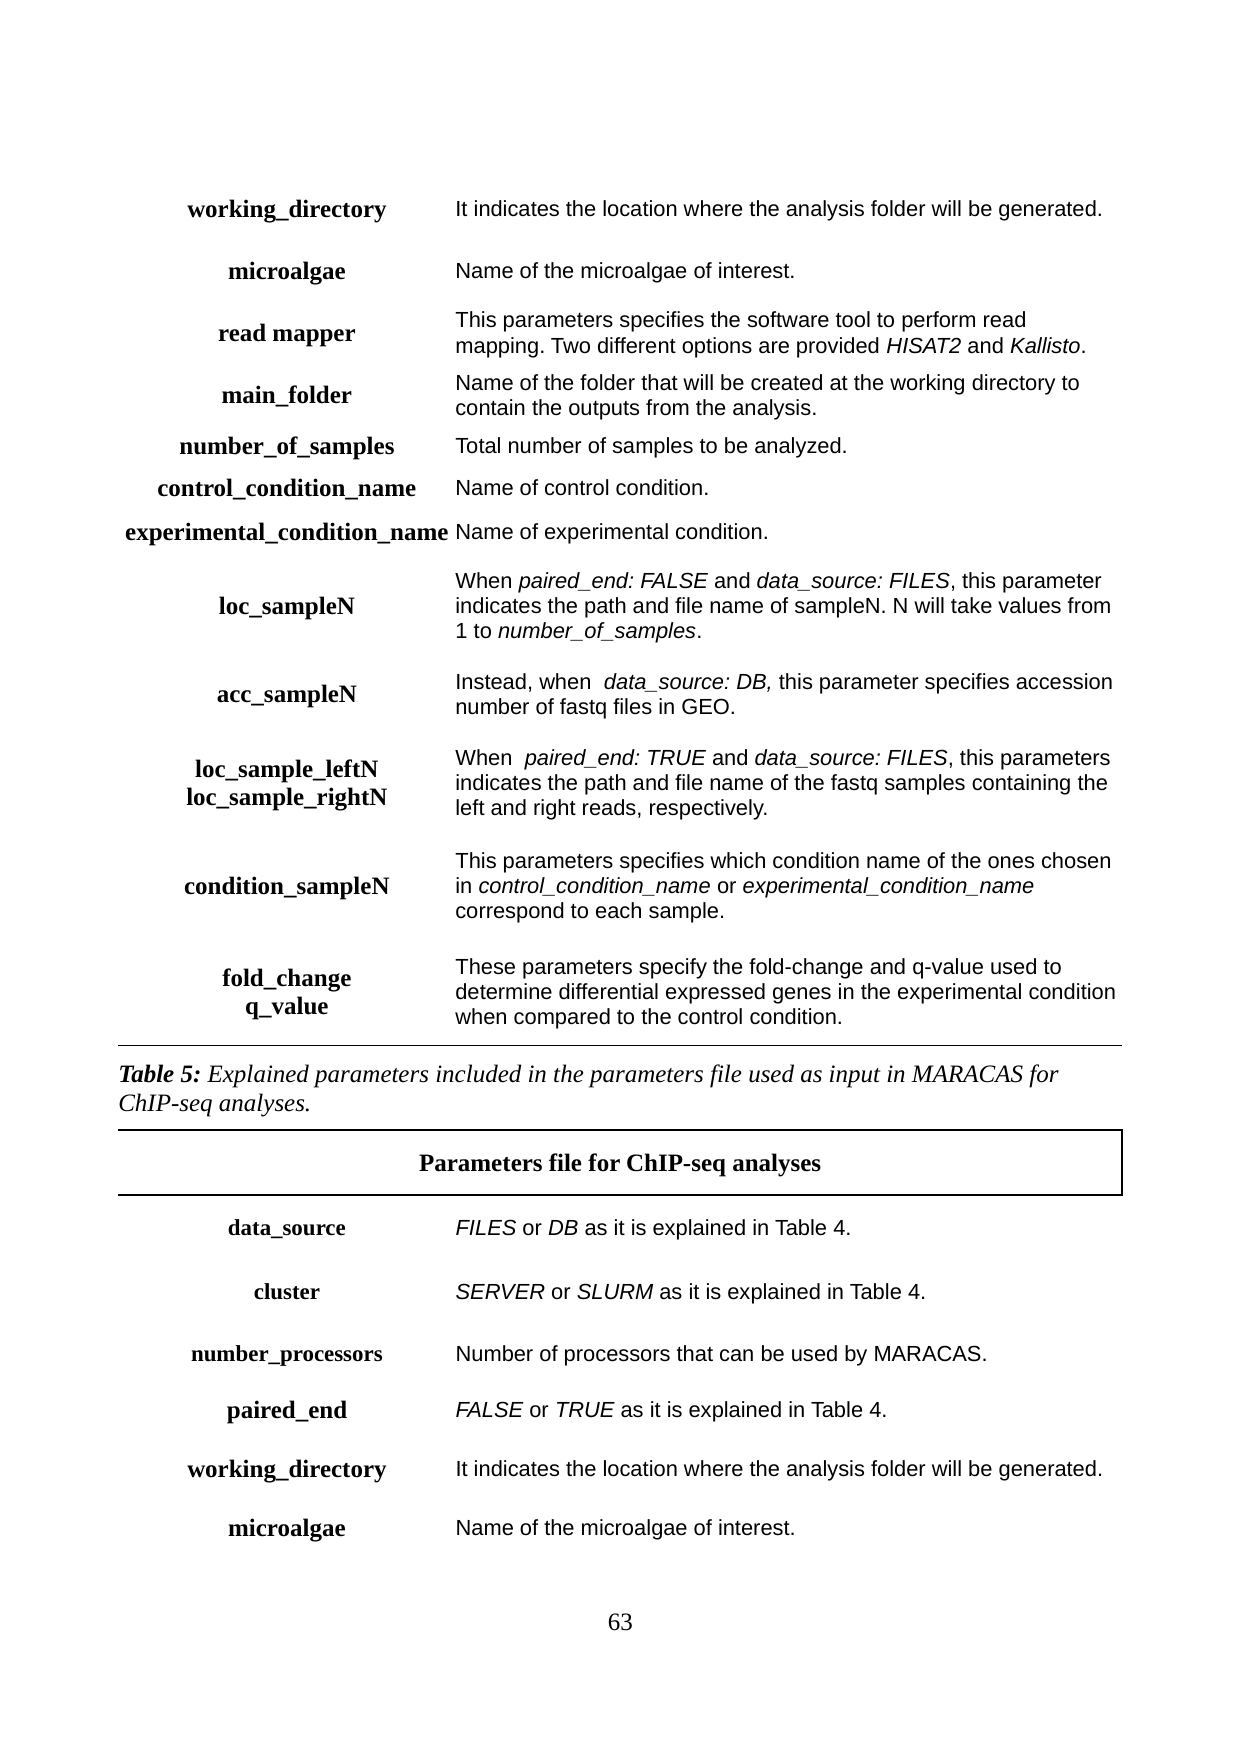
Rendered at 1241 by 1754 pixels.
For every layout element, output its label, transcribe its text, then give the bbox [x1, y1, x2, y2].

table_cell paired_end [118, 1383, 455, 1436]
text Table 5: Explained parameters included in the parameters file used as input in MARACAS for ChIP-seq analyses. [118, 1059, 1122, 1116]
table_cell microalgae [118, 241, 455, 300]
table_cell fold_change q_value [118, 938, 455, 1045]
table_cell Instead, when data_source: DB, this parameter specifies accession number of fastq files in GEO. [455, 656, 1122, 732]
table_cell main_folder [118, 365, 455, 425]
table_cell loc_sampleN [118, 555, 455, 656]
table_cell read mapper [118, 300, 455, 365]
table_cell number_of_samples [118, 425, 455, 467]
table_cell control_condition_name [118, 467, 455, 508]
table_header Parameters file for ChIP-seq analyses [118, 1131, 1121, 1194]
table_cell cluster [118, 1259, 455, 1324]
table_cell Name of the microalgae of interest. [455, 1501, 1122, 1553]
table_cell Number of processors that can be used by MARACAS. [455, 1324, 1122, 1383]
table_cell loc_sample_leftN loc_sample_rightN [118, 732, 455, 833]
table_cell FILES or DB as it is explained in Table 4. [455, 1196, 1122, 1259]
table_cell This parameters specifies which condition name of the ones chosen in control_condition_name or experimental_condition_name correspond to each sample. [455, 833, 1122, 938]
table_cell working_directory [118, 1436, 455, 1501]
table_cell When paired_end: FALSE and data_source: FILES, this parameter indicates the path and file name of sampleN. N will take values from 1 to number_of_samples. [455, 555, 1122, 656]
table_cell FALSE or TRUE as it is explained in Table 4. [455, 1383, 1122, 1436]
table_cell Name of control condition. [455, 467, 1122, 508]
table_cell condition_sampleN [118, 833, 455, 938]
table_cell microalgae [118, 1501, 455, 1553]
table_cell experimental_condition_name [118, 508, 455, 555]
table_cell acc_sampleN [118, 656, 455, 732]
table_cell Total number of samples to be analyzed. [455, 425, 1122, 467]
table_cell number_processors [118, 1324, 455, 1383]
table_cell SERVER or SLURM as it is explained in Table 4. [455, 1259, 1122, 1324]
table_cell When paired_end: TRUE and data_source: FILES, this parameters indicates the path and file name of the fastq samples containing the left and right reads, respectively. [455, 732, 1122, 833]
table_cell data_source [118, 1196, 455, 1259]
table_cell Name of the folder that will be created at the working directory to contain the outputs from the analysis. [455, 365, 1122, 425]
table_cell Name of experimental condition. [455, 508, 1122, 555]
table_cell These parameters specify the fold-change and q-value used to determine differential expressed genes in the experimental condition when compared to the control condition. [455, 938, 1122, 1045]
table_cell It indicates the location where the analysis folder will be generated. [455, 1436, 1122, 1501]
table_cell It indicates the location where the analysis folder will be generated. [455, 176, 1122, 241]
table_cell working_directory [118, 176, 455, 241]
table_cell Name of the microalgae of interest. [455, 241, 1122, 300]
table_cell This parameters specifies the software tool to perform read mapping. Two different options are provided HISAT2 and Kallisto. [455, 300, 1122, 365]
